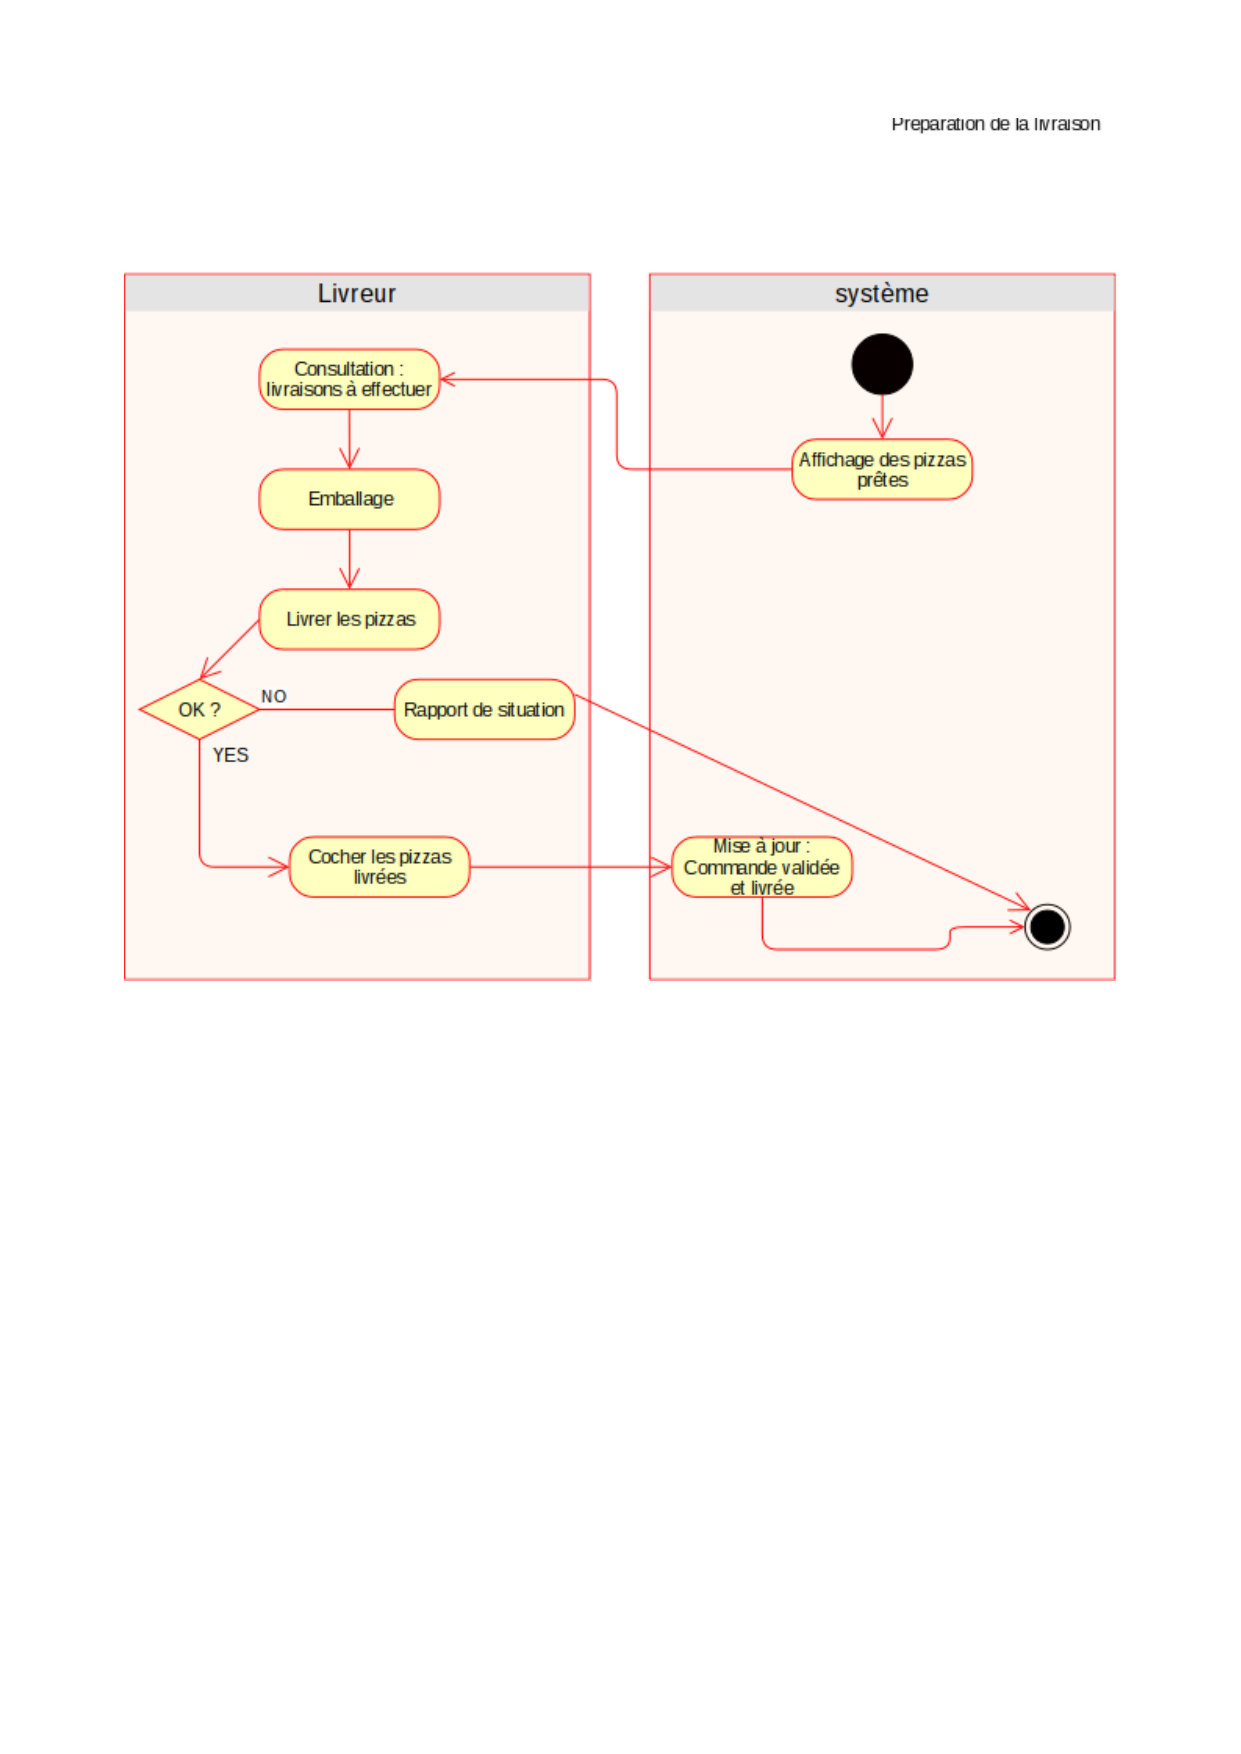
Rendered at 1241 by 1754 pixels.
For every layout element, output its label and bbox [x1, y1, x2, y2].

picture [124, 118, 1117, 981]
